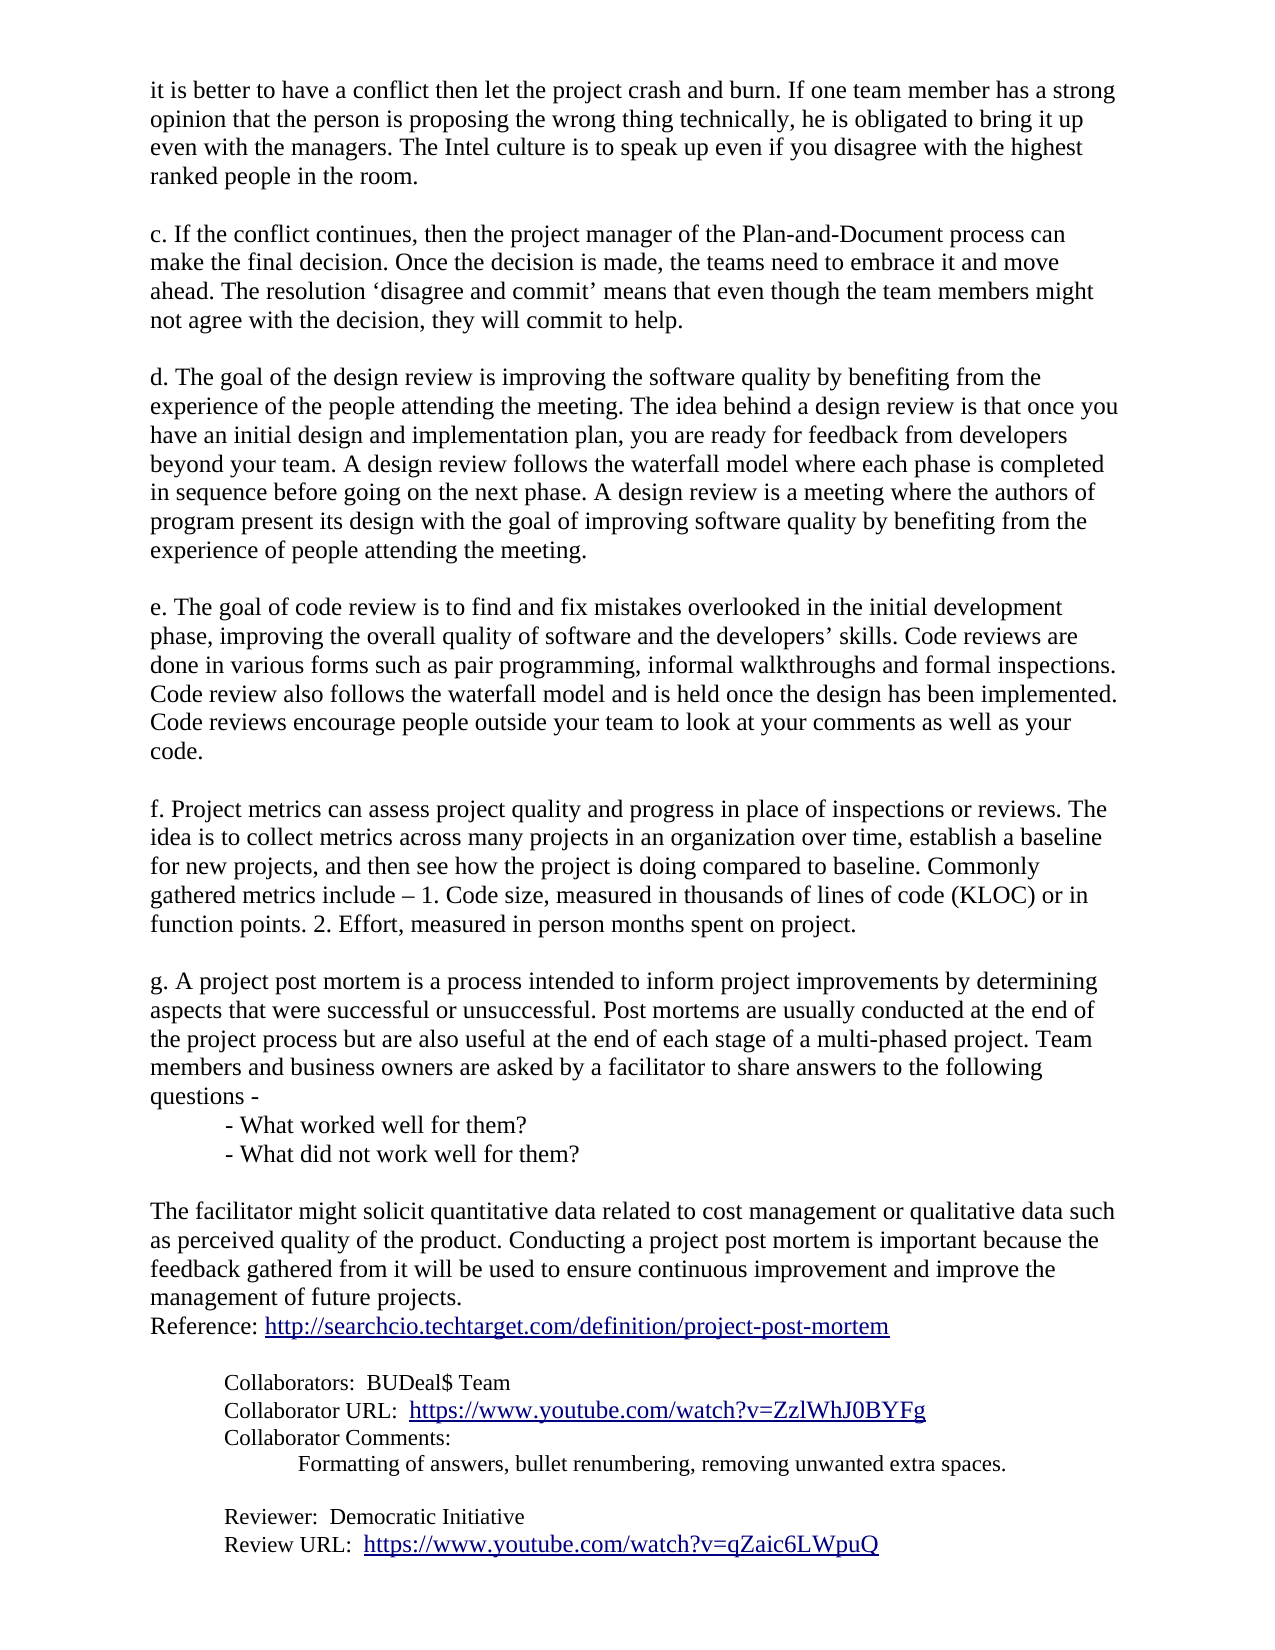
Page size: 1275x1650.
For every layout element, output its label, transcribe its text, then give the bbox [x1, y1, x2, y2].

text it is better to have a conflict then let the project crash and burn. If one team member has a strong opinion that the person is proposing the wrong thing technically, he is obligated to bring it up even with the managers. The Intel culture is to speak up even if you disagree with the highest ranked people in the room. [150, 75, 1125, 219]
text Reviewer: Democratic Initiative [224, 1503, 1125, 1529]
text d. The goal of the design review is improving the software quality by benefiting from the experience of the people attending the meeting. The idea behind a design review is that once you have an initial design and implementation plan, you are ready for feedback from developers beyond your team. A design review follows the waterfall model where each phase is completed in sequence before going on the next phase. A design review is a meeting where the authors of program present its design with the goal of improving software quality by benefiting from the experience of people attending the meeting. [150, 362, 1125, 592]
text g. A project post mortem is a process intended to inform project improvements by determining aspects that were successful or unsuccessful. Post mortems are usually conducted at the end of the project process but are also useful at the end of each stage of a multi-phased project. Team members and business owners are asked by a facilitator to share answers to the following questions - - What worked well for them? - What did not work well for them? The facilitator might solicit quantitative data related to cost management or qualitative data such as perceived quality of the product. Conducting a project post mortem is important because the feedback gathered from it will be used to ensure continuous improvement and improve the management of future projects. Reference: http://searchcio.techtarget.com/definition/project-post-mortem [150, 937, 1125, 1340]
text Formatting of answers, bullet renumbering, removing unwanted extra spaces. [298, 1450, 1125, 1477]
text Collaborators: BUDeal$ Team [224, 1369, 1125, 1395]
text c. If the conflict continues, then the project manager of the Plan-and-Document process can make the final decision. Once the decision is made, the teams need to embrace it and move ahead. The resolution ‘disagree and commit’ means that even though the team members might not agree with the decision, they will commit to help. [150, 219, 1125, 334]
text e. The goal of code review is to find and fix mistakes overlooked in the initial development phase, improving the overall quality of software and the developers’ skills. Code reviews are done in various forms such as pair programming, informal walkthroughs and formal inspections. Code review also follows the waterfall model and is held once the design has been implemented. Code reviews encourage people outside your team to look at your comments as well as your code. [150, 592, 1125, 794]
text f. Project metrics can assess project quality and progress in place of inspections or reviews. The idea is to collect metrics across many projects in an organization over time, establish a baseline for new projects, and then see how the project is doing compared to baseline. Commonly gathered metrics include – 1. Code size, measured in thousands of lines of code (KLOC) or in function points. 2. Effort, measured in person months spent on project. [150, 794, 1125, 937]
text Collaborator Comments: [224, 1424, 1125, 1450]
text Collaborator URL: https://www.youtube.com/watch?v=ZzlWhJ0BYFg [224, 1395, 1125, 1424]
text Review URL: https://www.youtube.com/watch?v=qZaic6LWpuQ [224, 1529, 1125, 1558]
